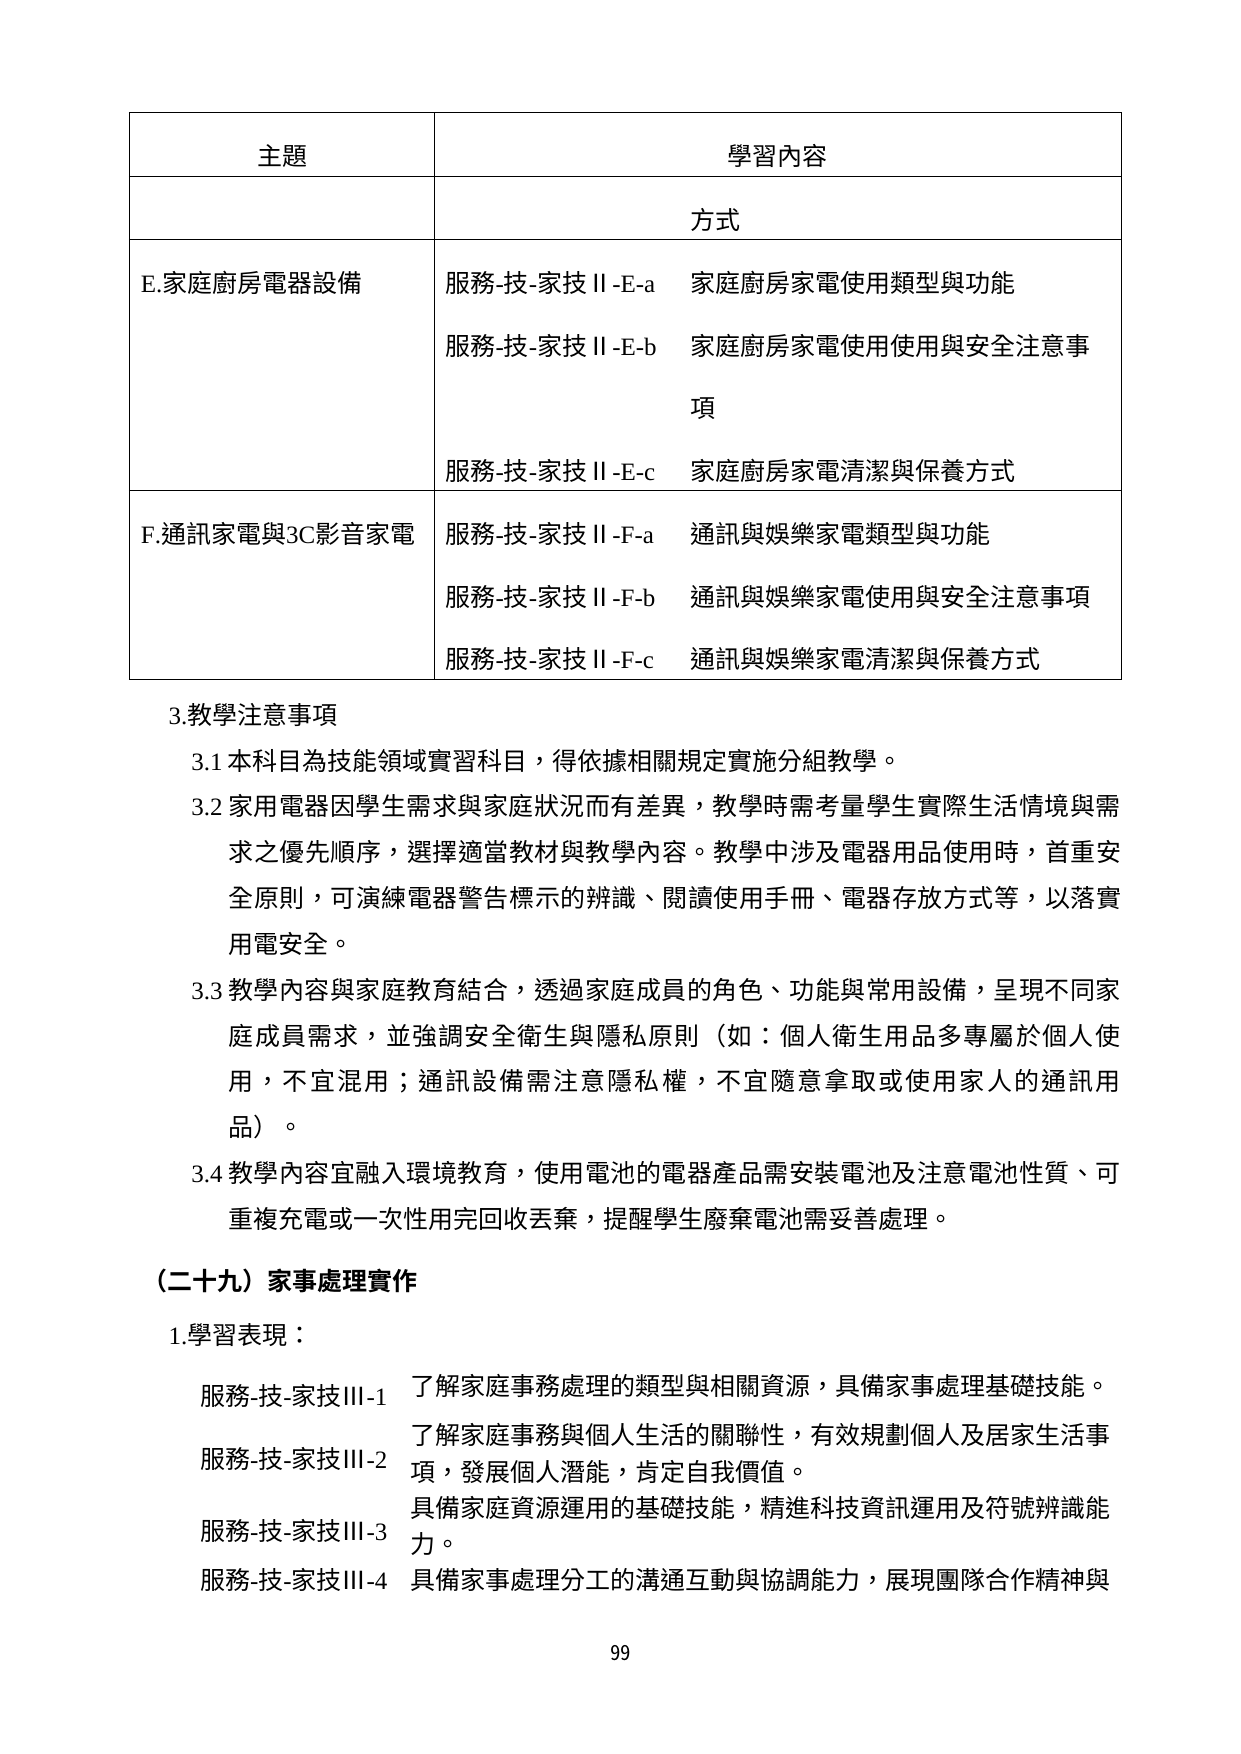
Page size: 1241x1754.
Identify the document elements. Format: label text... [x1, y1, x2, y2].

text 1.學習表現： [118, 1307, 1122, 1353]
table_header 學習內容 [435, 113, 1121, 176]
subtitle （二十九）家事處理實作 [143, 1237, 1122, 1300]
table_header 主題 [130, 113, 434, 176]
table_cell 通訊與娛樂家電類型與功能 通訊與娛樂家電使用與安全注意事項 通訊與娛樂家電清潔與保養方式 [679, 491, 1121, 679]
table_cell 具備家事處理分工的溝通互動與協調能力，展現團隊合作精神與 [399, 1561, 1122, 1597]
text 3.2家用電器因學生需求與家庭狀況而有差異，教學時需考量學生實際生活情境與需求之優先順序，選擇適當教材與教學內容。教學中涉及電器用品使用時，首重安全原則，可演練電器警告標示的辨識、閱讀使用手冊、電器存放方式等，以落實用電安全。 [191, 779, 1122, 962]
table_cell 服務-技-家技Ⅲ-2 [189, 1416, 399, 1488]
text 3.3教學內容與家庭教育結合，透過家庭成員的角色、功能與常用設備，呈現不同家庭成員需求，並強調安全衛生與隱私原則（如：個人衛生用品多專屬於個人使用，不宜混用；通訊設備需注意隱私權，不宜隨意拿取或使用家人的通訊用品）。 [191, 962, 1122, 1146]
table_cell E.家庭廚房電器設備 [130, 240, 434, 490]
table_cell 家庭廚房家電使用類型與功能 家庭廚房家電使用使用與安全注意事項 家庭廚房家電清潔與保養方式 [679, 240, 1121, 490]
table_cell 方式 [679, 177, 1121, 239]
table_cell F.通訊家電與3C影音家電 [130, 491, 434, 679]
table_cell 了解家庭事務與個人生活的關聯性，有效規劃個人及居家生活事項，發展個人潛能，肯定自我價值。 [399, 1416, 1122, 1488]
table_cell 服務-技-家技Ⅱ-F-a 服務-技-家技Ⅱ-F-b 服務-技-家技Ⅱ-F-c [435, 491, 679, 679]
table_header 服務-技-家技Ⅲ-1 [189, 1353, 399, 1416]
table_cell [130, 177, 434, 239]
text 3.4教學內容宜融入環境教育，使用電池的電器產品需安裝電池及注意電池性質、可重複充電或一次性用完回收丟棄，提醒學生廢棄電池需妥善處理。 [191, 1146, 1122, 1237]
table_cell 服務-技-家技Ⅲ-3 [189, 1488, 399, 1561]
table_cell 具備家庭資源運用的基礎技能，精進科技資訊運用及符號辨識能力。 [399, 1488, 1122, 1561]
text 3.教學注意事項 [118, 687, 1122, 733]
table_header 了解家庭事務處理的類型與相關資源，具備家事處理基礎技能。 [399, 1353, 1122, 1416]
text 3.1本科目為技能領域實習科目，得依據相關規定實施分組教學。 [191, 733, 1122, 779]
table_cell 服務-技-家技Ⅱ-E-a 服務-技-家技Ⅱ-E-b 服務-技-家技Ⅱ-E-c [435, 240, 679, 490]
table_cell [435, 177, 679, 239]
table_cell 服務-技-家技Ⅲ-4 [189, 1561, 399, 1597]
